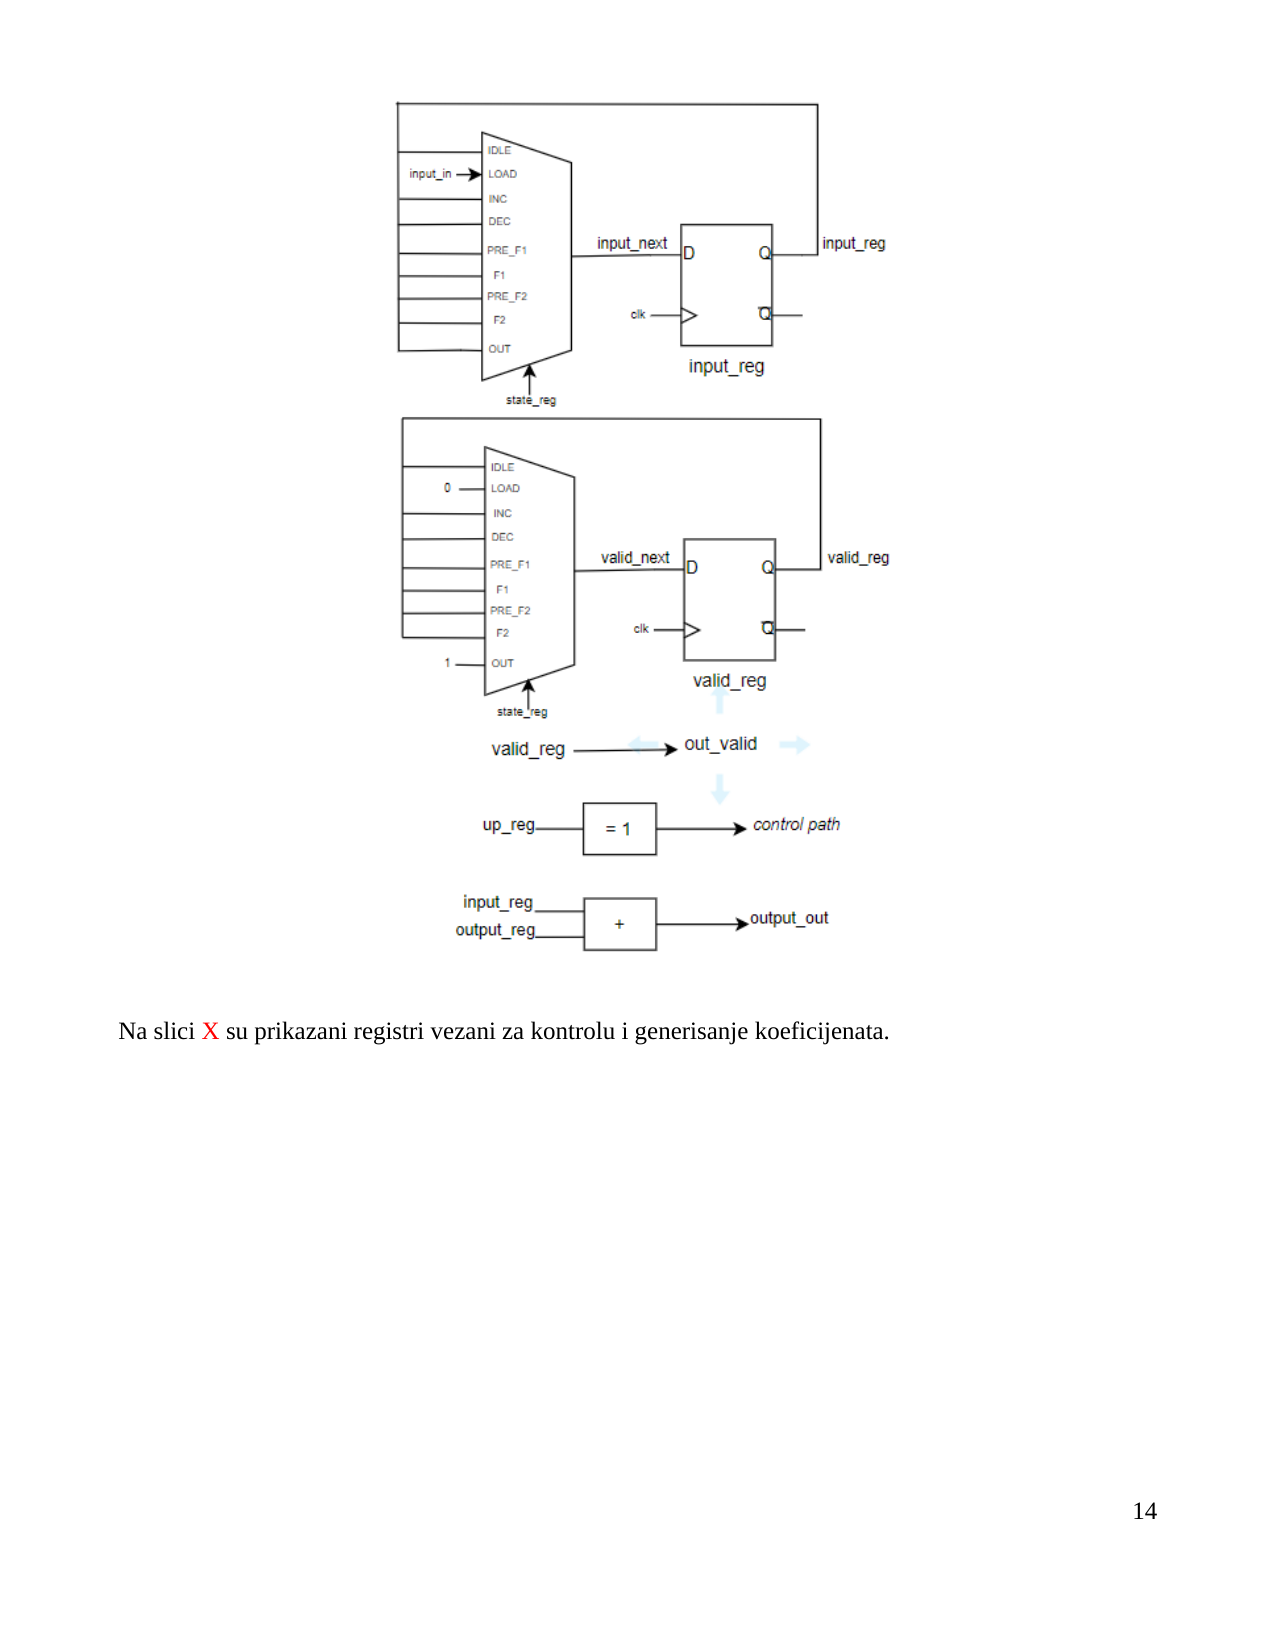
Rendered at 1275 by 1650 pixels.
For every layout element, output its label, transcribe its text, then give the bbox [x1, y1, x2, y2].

text Na slici X su prikazani registri vezani za kontrolu i generisanje koeficijenata. [118, 1016, 1157, 1045]
